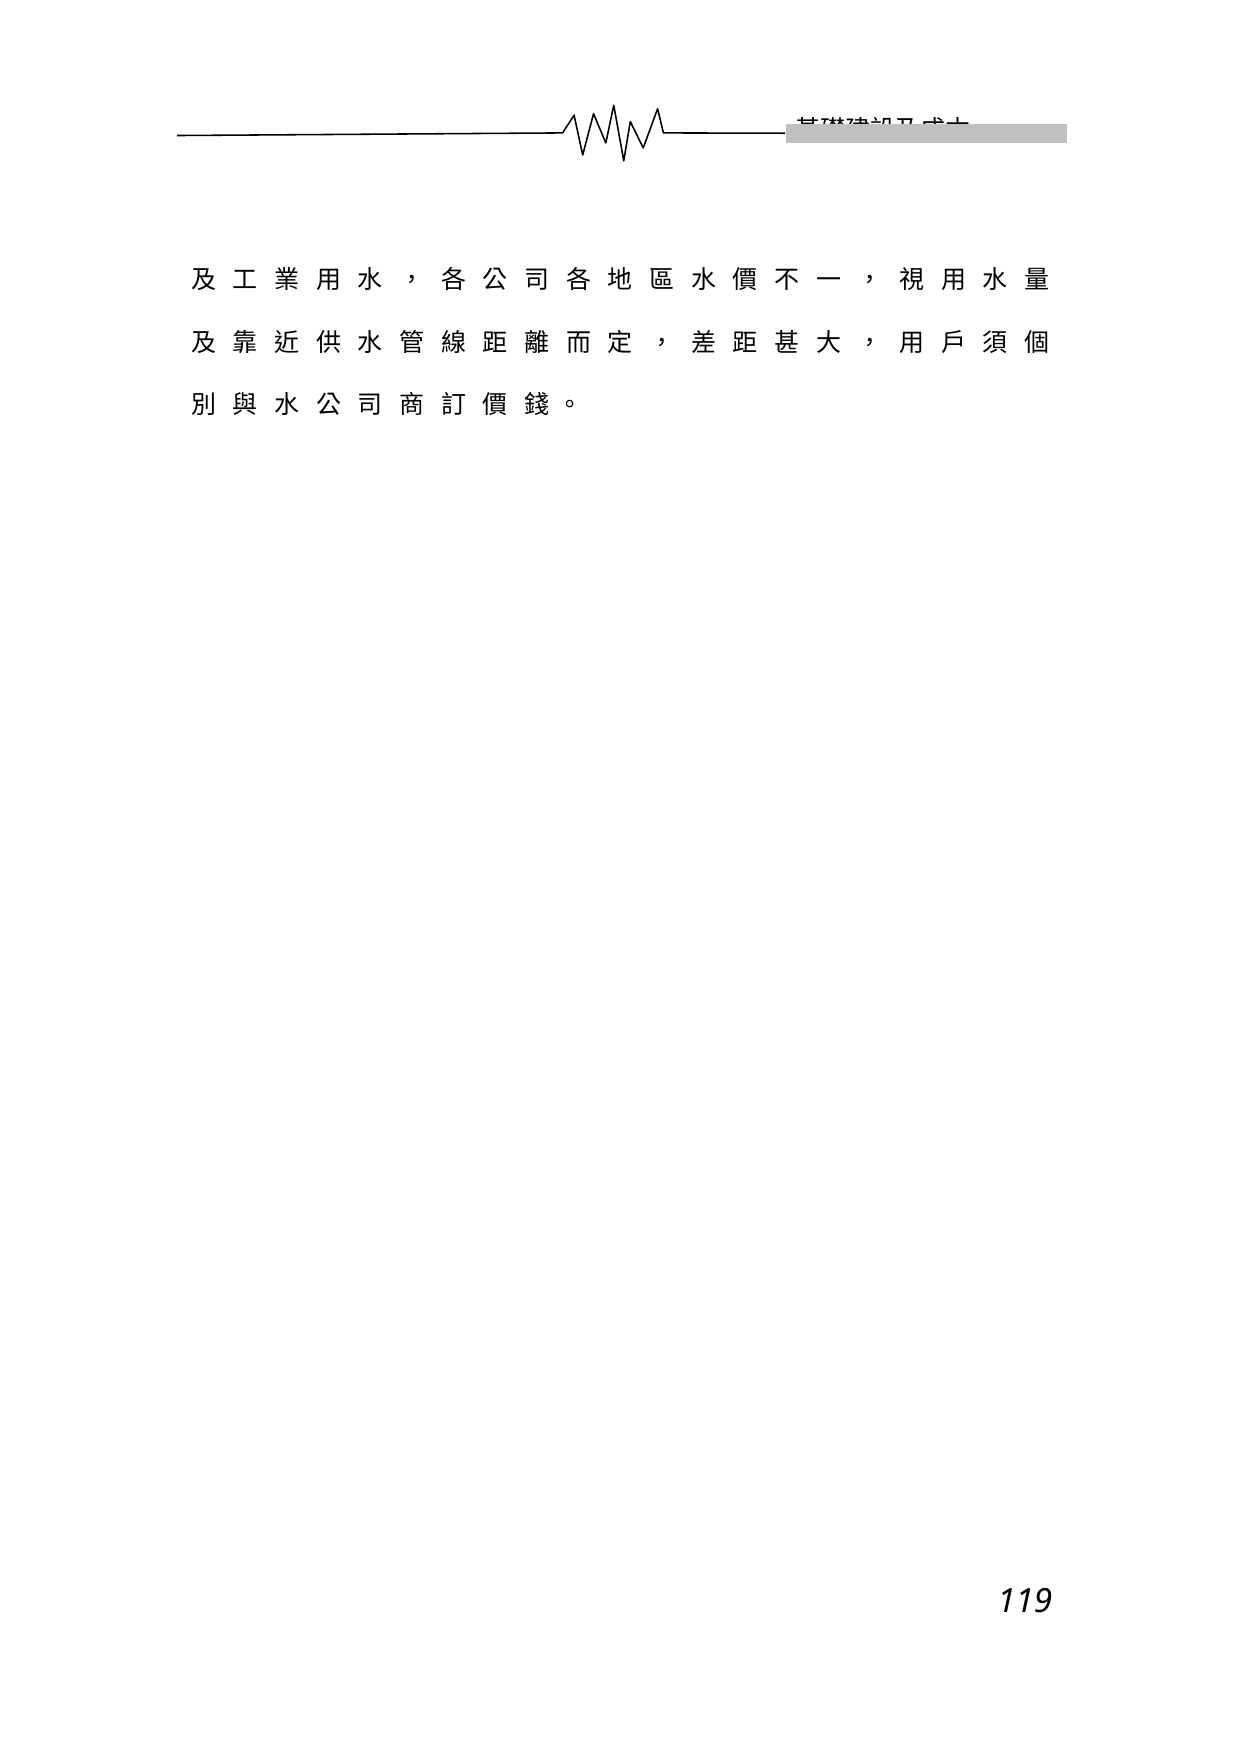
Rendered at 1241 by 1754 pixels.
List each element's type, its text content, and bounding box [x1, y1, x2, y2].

text 及工業用水，各公司各地區水價不一，視用水量及靠近供水管線距離而定，差距甚大，用戶須個別與水公司商訂價錢。 [183, 236, 1058, 424]
